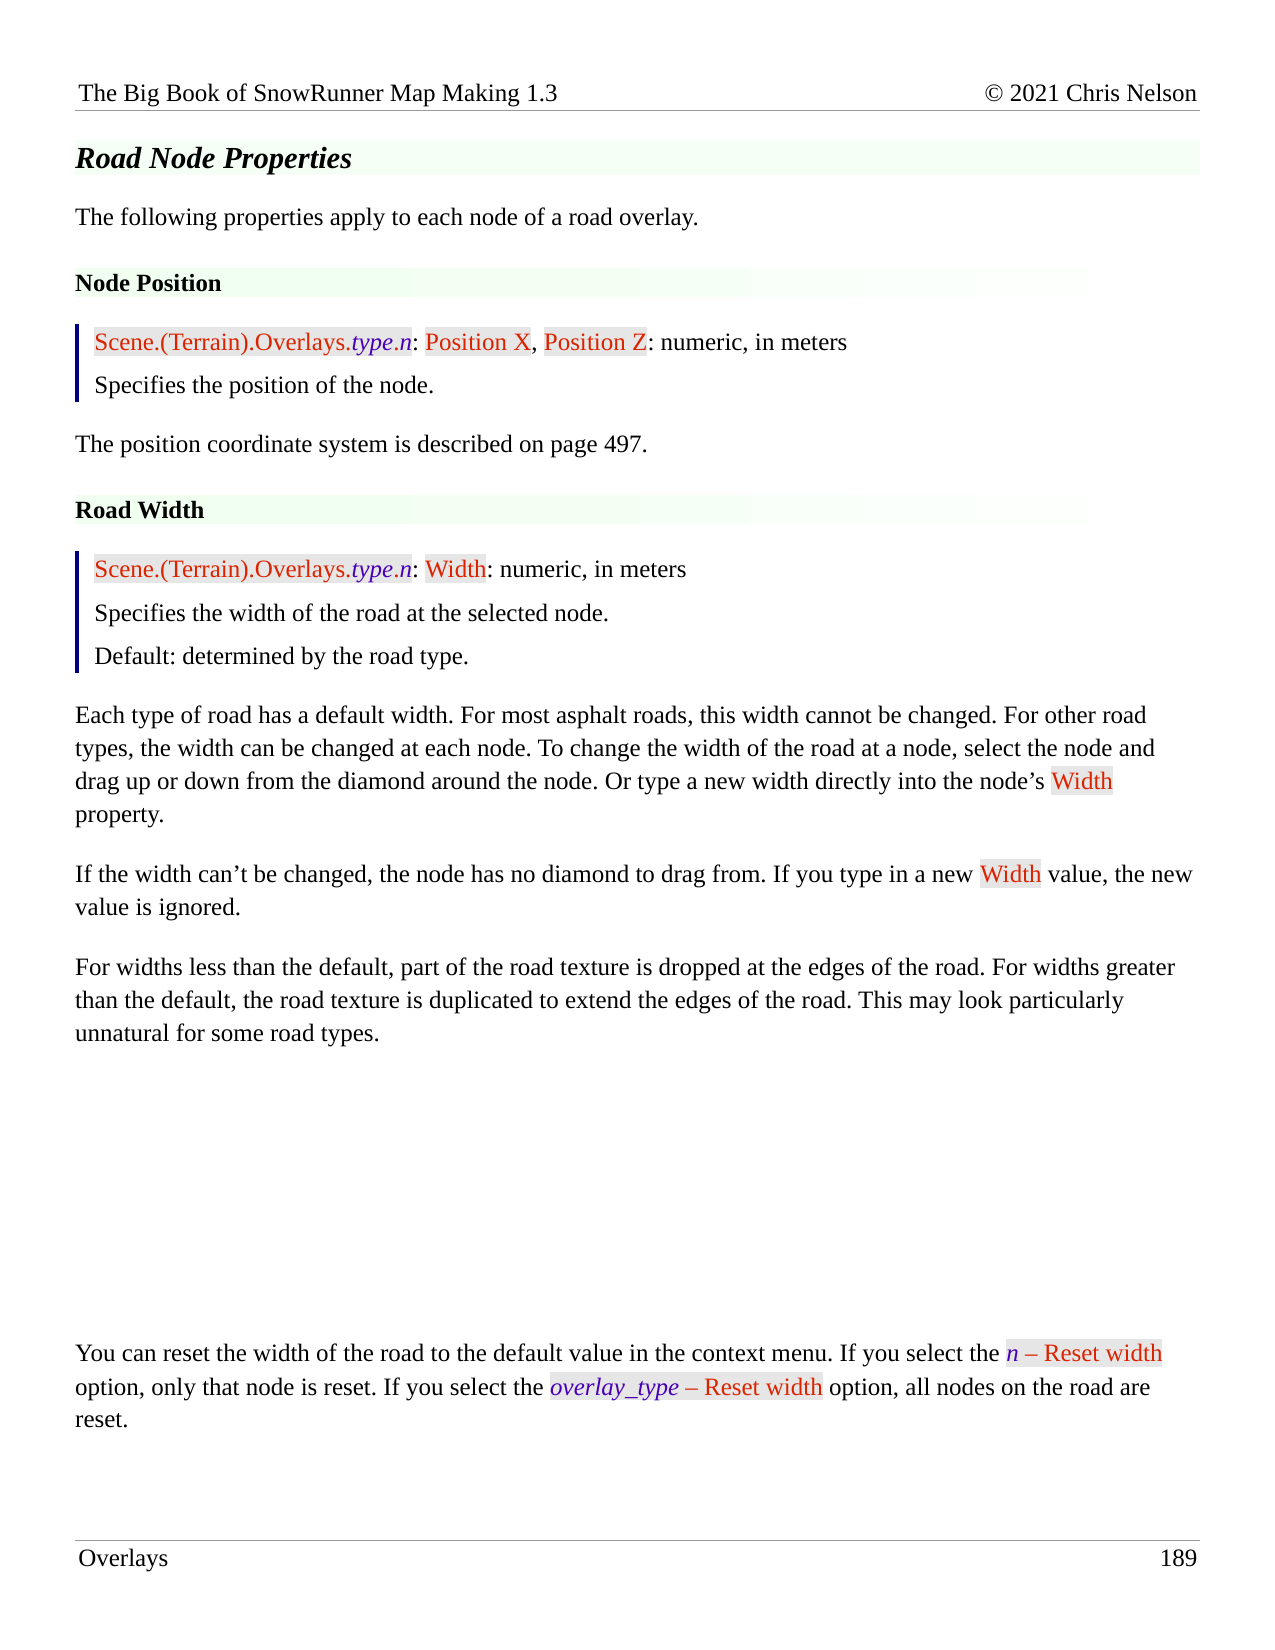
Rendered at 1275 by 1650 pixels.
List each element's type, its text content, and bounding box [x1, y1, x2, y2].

text The following properties apply to each node of a road overlay. [75, 202, 1200, 231]
text Scene.(Terrain).Overlays.type.n: Width: numeric, in meters [79, 551, 1200, 583]
text The position coordinate system is described on page 497. [75, 429, 1200, 458]
text Scene.(Terrain).Overlays.type.n: Position X, Position Z: numeric, in meters [79, 324, 1200, 356]
text If the width can’t be changed, the node has no diamond to drag from. If you type in a new Width value, the new value is ignored. [75, 859, 1200, 921]
subtitle Road Width [75, 495, 1200, 524]
text You can reset the width of the road to the default value in the context menu. If you select the n – Reset width option, only that node is reset. If you select the overlay_type – Reset width option, all nodes on the road are reset. [75, 1338, 1200, 1433]
text Specifies the width of the road at the selected node. [79, 594, 1200, 626]
text For widths less than the default, part of the road texture is dropped at the edges of the road. For widths greater than the default, the road texture is duplicated to extend the edges of the road. This may look particularly unnatural for some road types. [75, 952, 1200, 1047]
subtitle Node Position [75, 268, 1200, 297]
text Each type of road has a default width. For most asphalt roads, this width cannot be changed. For other road types, the width can be changed at each node. To change the width of the road at a node, select the node and drag up or down from the diamond around the node. Or type a new width directly into the node’s Width property. [75, 700, 1200, 828]
text Specifies the position of the node. [79, 367, 1200, 402]
subtitle Road Node Properties [75, 140, 1200, 175]
text Default: determined by the road type. [79, 638, 1200, 673]
